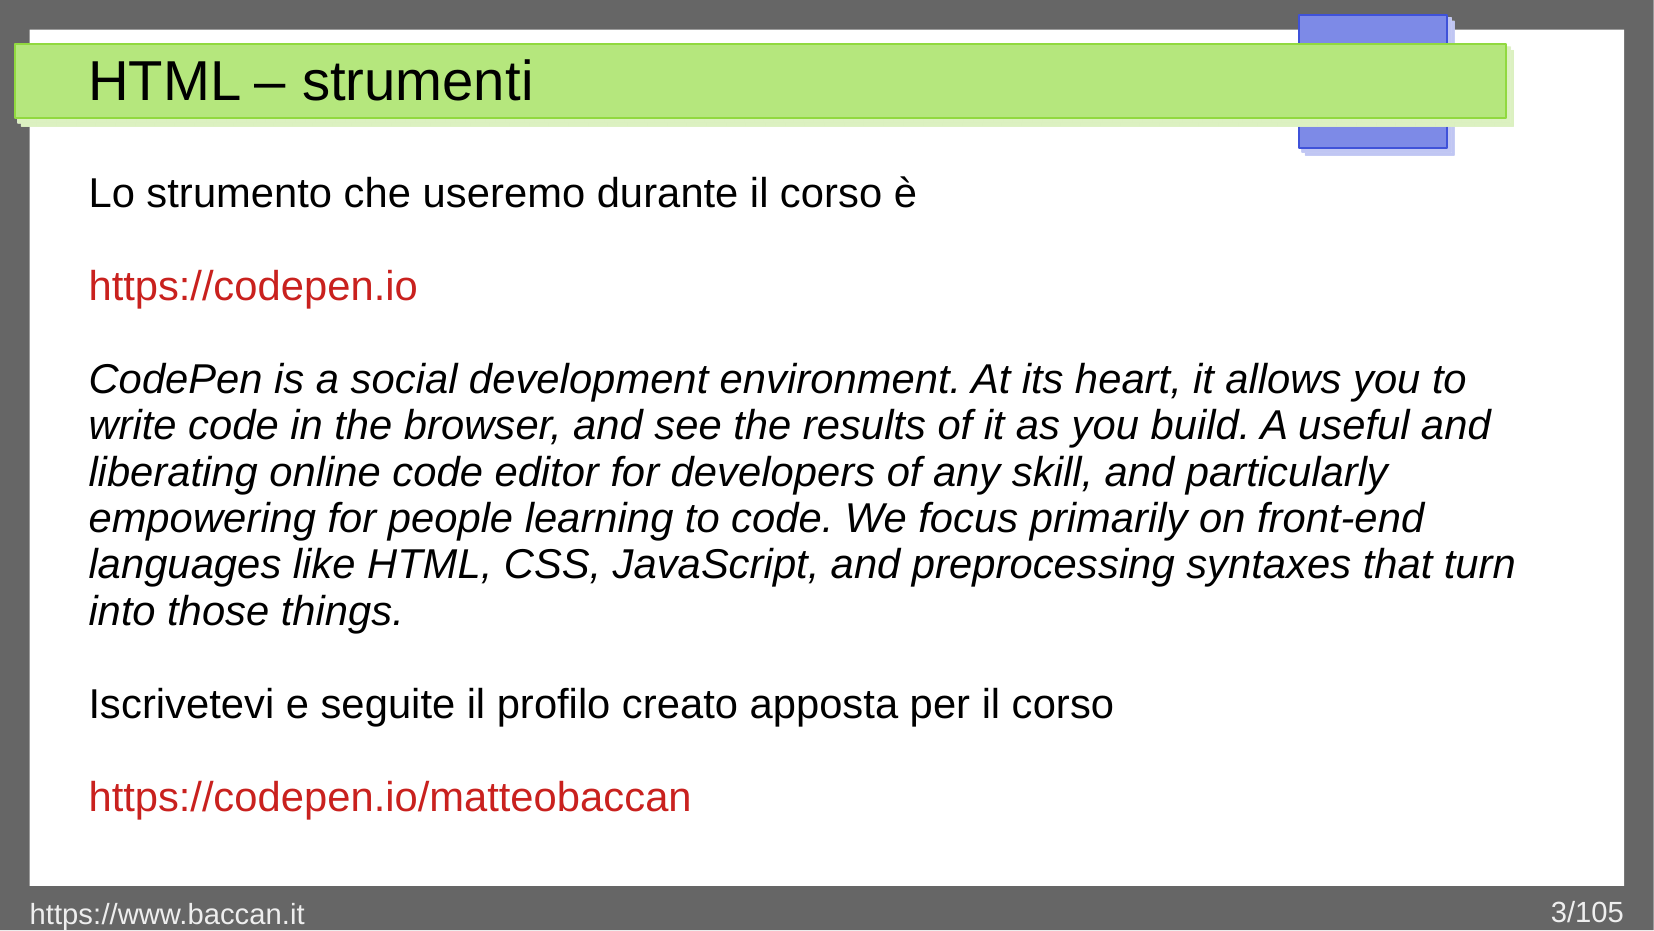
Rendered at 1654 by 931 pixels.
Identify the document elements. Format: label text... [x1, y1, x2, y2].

title HTML – strumenti [88, 44, 1506, 119]
text_box Lo strumento che useremo durante il corso è https://codepen.io CodePen is a social development environment. At its heart, it allows you to write code in the browser, and see the results of it as you build. A useful and liberating online code editor for developers of any skill, and particularly empowering for people learning to code. We focus primarily on front-end languages like HTML, CSS, JavaScript, and preprocessing syntaxes that turn into those things. Iscrivetevi e seguite il profilo creato apposta per il corso https://codepen.io/matteobaccan [88, 169, 1565, 821]
